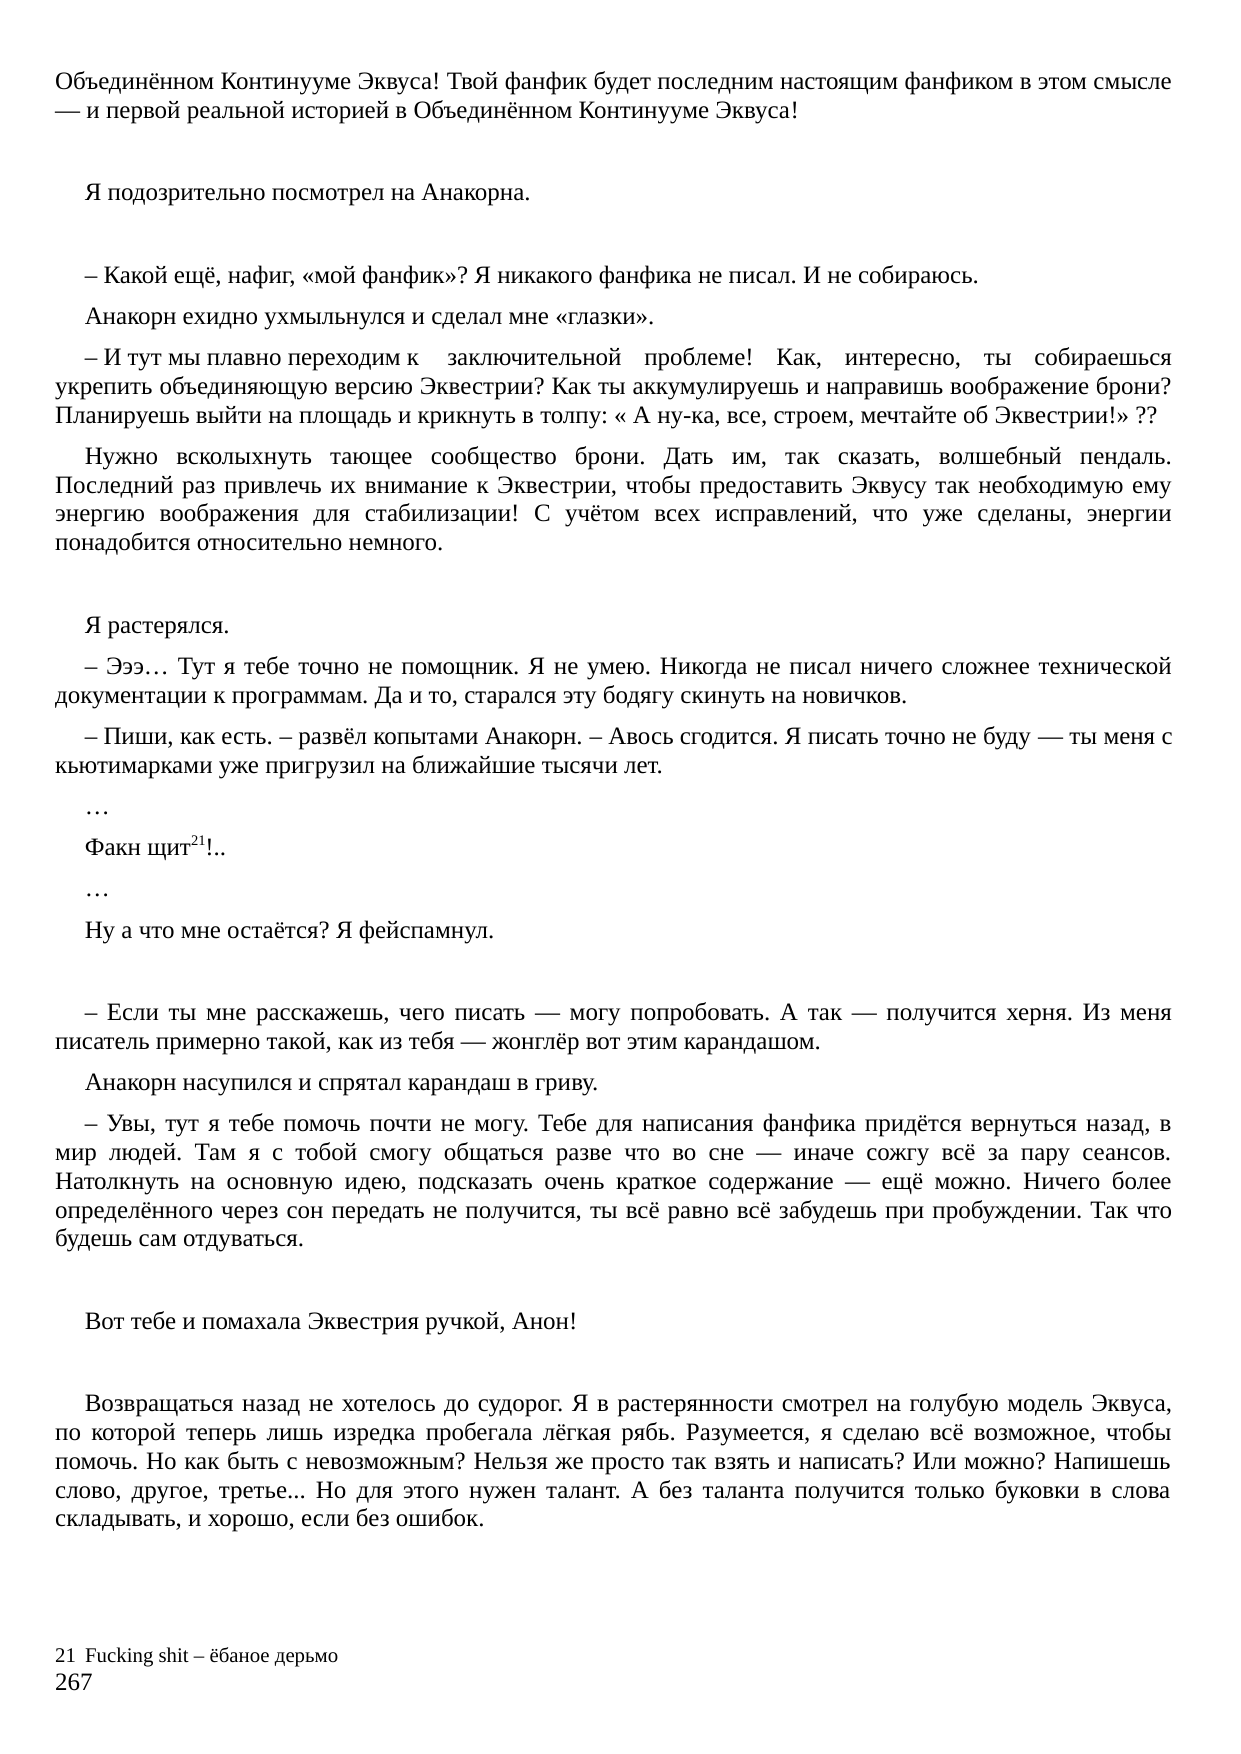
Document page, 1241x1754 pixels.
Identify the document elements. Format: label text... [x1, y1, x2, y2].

text – Эээ… Тут я тебе точно не помощник. Я не умею. Никогда не писал ничего сложнее технической документации к программам. Да и то, старался эту бодягу скинуть на новичков. [55, 651, 1173, 708]
text Я растерялся. [55, 610, 1173, 638]
text – Увы, тут я тебе помочь почти не могу. Тебе для написания фанфика придётся вернуться назад, в мир людей. Там я с тобой смогу общаться разве что во сне — иначе сожгу всё за пару сеансов. Натолкнуть на основную идею, подсказать очень краткое содержание — ещё можно. Ничего более определённого через сон передать не получится, ты всё равно всё забудешь при пробуждении. Так что будешь сам отдуваться. [55, 1108, 1173, 1252]
text Я подозрительно посмотрел на Анакорна. [55, 177, 1173, 206]
text Нужно всколыхнуть тающее сообщество брони. Дать им, так сказать, волшебный пендаль. Последний раз привлечь их внимание к Эквестрии, чтобы предоставить Эквусу так необходимую ему энергию воображения для стабилизации! С учётом всех исправлений, что уже сделаны, энергии понадобится относительно немного. [55, 441, 1173, 556]
text … [55, 791, 1173, 820]
text – Если ты мне расскажешь, чего писать — могу попробовать. А так — получится херня. Из меня писатель примерно такой, как из тебя — жонглёр вот этим карандашом. [55, 997, 1173, 1055]
text Факн щит!.. [55, 832, 1173, 861]
text Анакорн насупился и спрятал карандаш в гриву. [55, 1067, 1173, 1096]
text Объединённом Континууме Эквуса! Твой фанфик будет последним настоящим фанфиком в этом смысле — и первой реальной историей в Объединённом Континууме Эквуса! [55, 66, 1173, 123]
text Fucking shit – ёбаное дерьмо [55, 1642, 1173, 1667]
text Ну а что мне остаётся? Я фейспамнул. [55, 915, 1173, 943]
text – Пиши, как есть. – развёл копытами Анакорн. – Авось сгодится. Я писать точно не буду — ты меня с кьютимарками уже пригрузил на ближайшие тысячи лет. [55, 721, 1173, 778]
text Вот тебе и помахала Эквестрия ручкой, Анон! [55, 1306, 1173, 1335]
text Анакорн ехидно ухмыльнулся и сделал мне «глазки». [55, 301, 1173, 330]
text … [55, 873, 1173, 902]
text – Какой ещё, нафиг, «мой фанфик»? Я никакого фанфика не писал. И не собираюсь. [55, 260, 1173, 288]
text – И тут мы плавно переходим к заключительной проблеме! Как, интересно, ты собираешься укрепить объединяющую версию Эквестрии? Как ты аккумулируешь и направишь воображение брони? Планируешь выйти на площадь и крикнуть в толпу: « А ну-ка, все, строем, мечтайте об Эквестрии!» ?? [55, 342, 1173, 428]
text Возвращаться назад не хотелось до судорог. Я в растерянности смотрел на голубую модель Эквуса, по которой теперь лишь изредка пробегала лёгкая рябь. Разумеется, я сделаю всё возможное, чтобы помочь. Но как быть с невозможным? Нельзя же просто так взять и написать? Или можно? Напишешь слово, другое, третье... Но для этого нужен талант. А без таланта получится только буковки в слова складывать, и хорошо, если без ошибок. [55, 1388, 1173, 1532]
